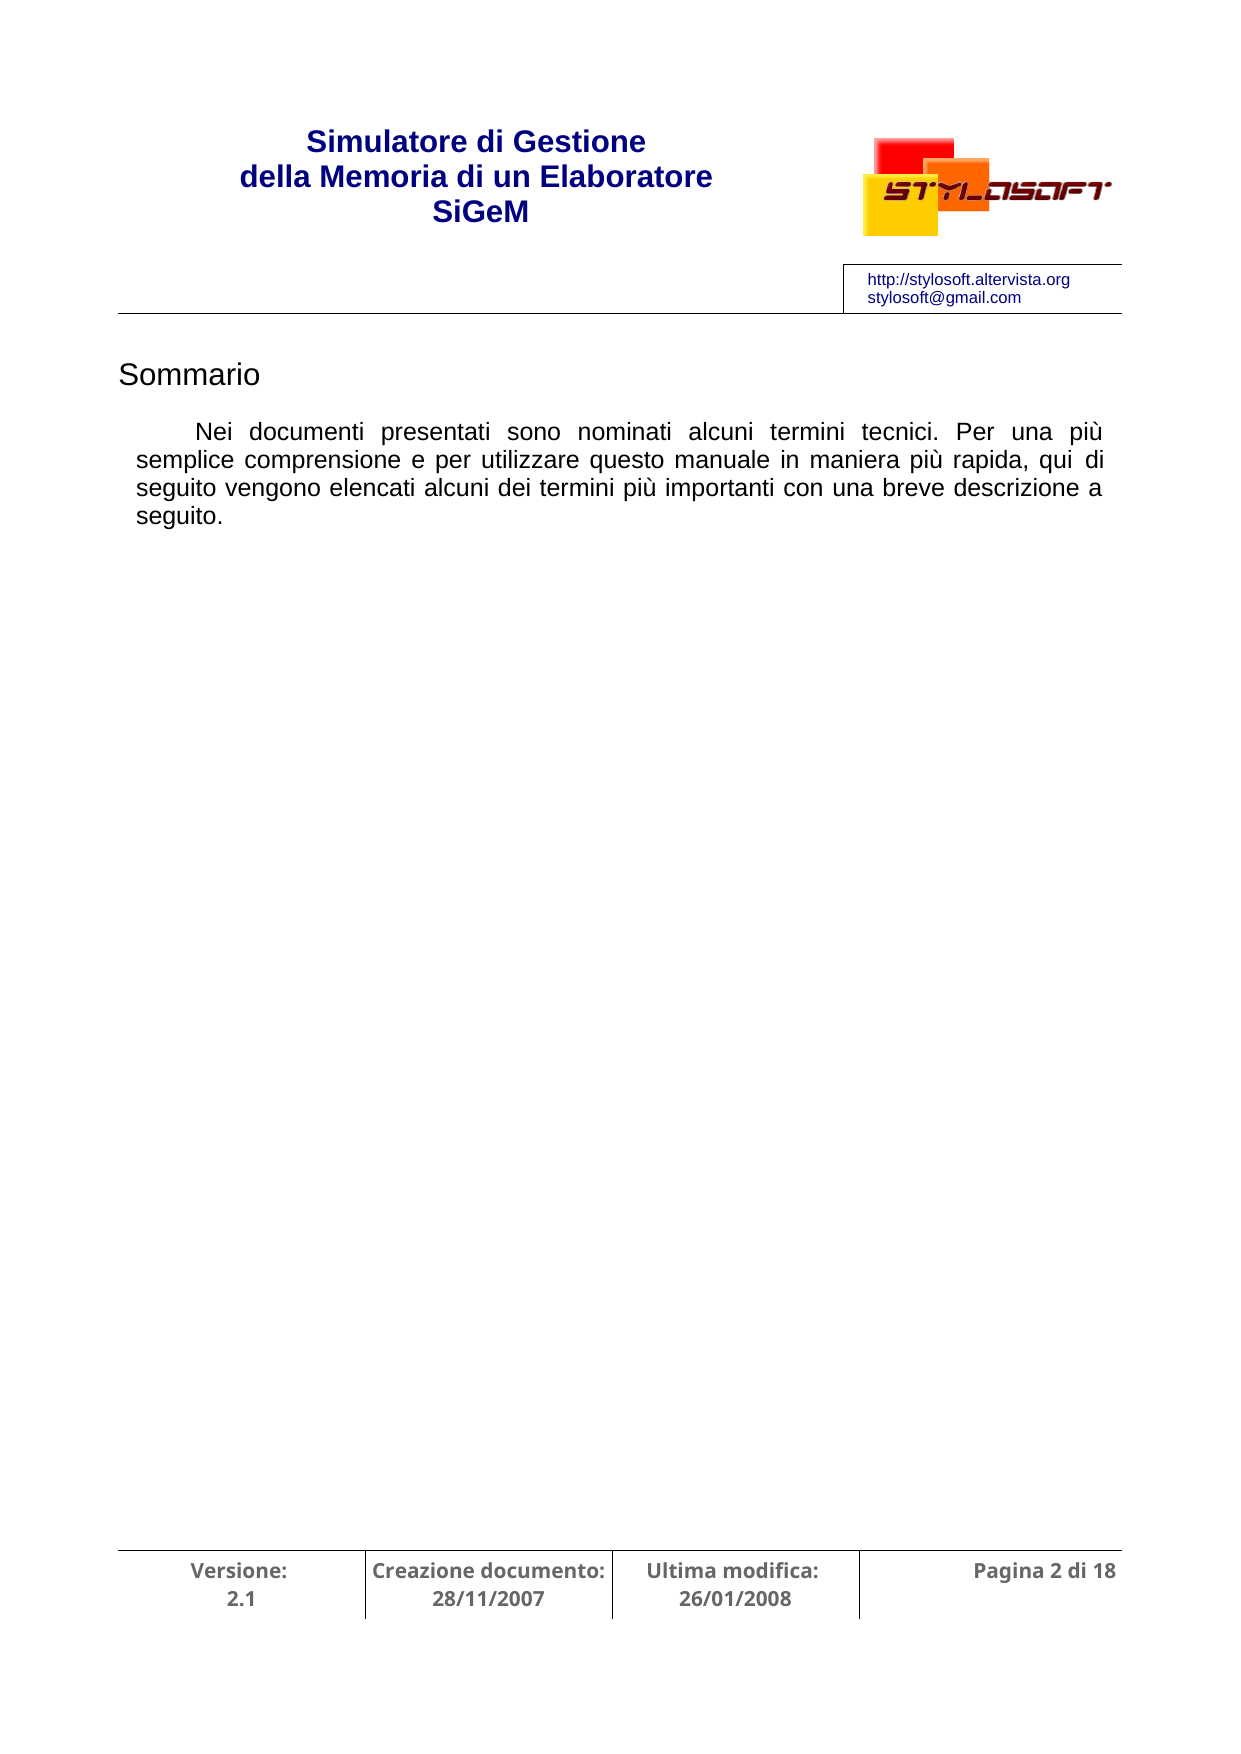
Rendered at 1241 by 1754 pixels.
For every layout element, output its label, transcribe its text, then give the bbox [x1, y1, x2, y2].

text Nei documenti presentati sono nominati alcuni termini tecnici. Per una più semplice comprensione e per utilizzare questo manuale in maniera più rapida, qui di seguito vengono elencati alcuni dei termini più importanti con una breve descrizione a seguito. [136, 418, 1104, 530]
subtitle Sommario [118, 357, 1122, 391]
picture [848, 123, 1117, 247]
